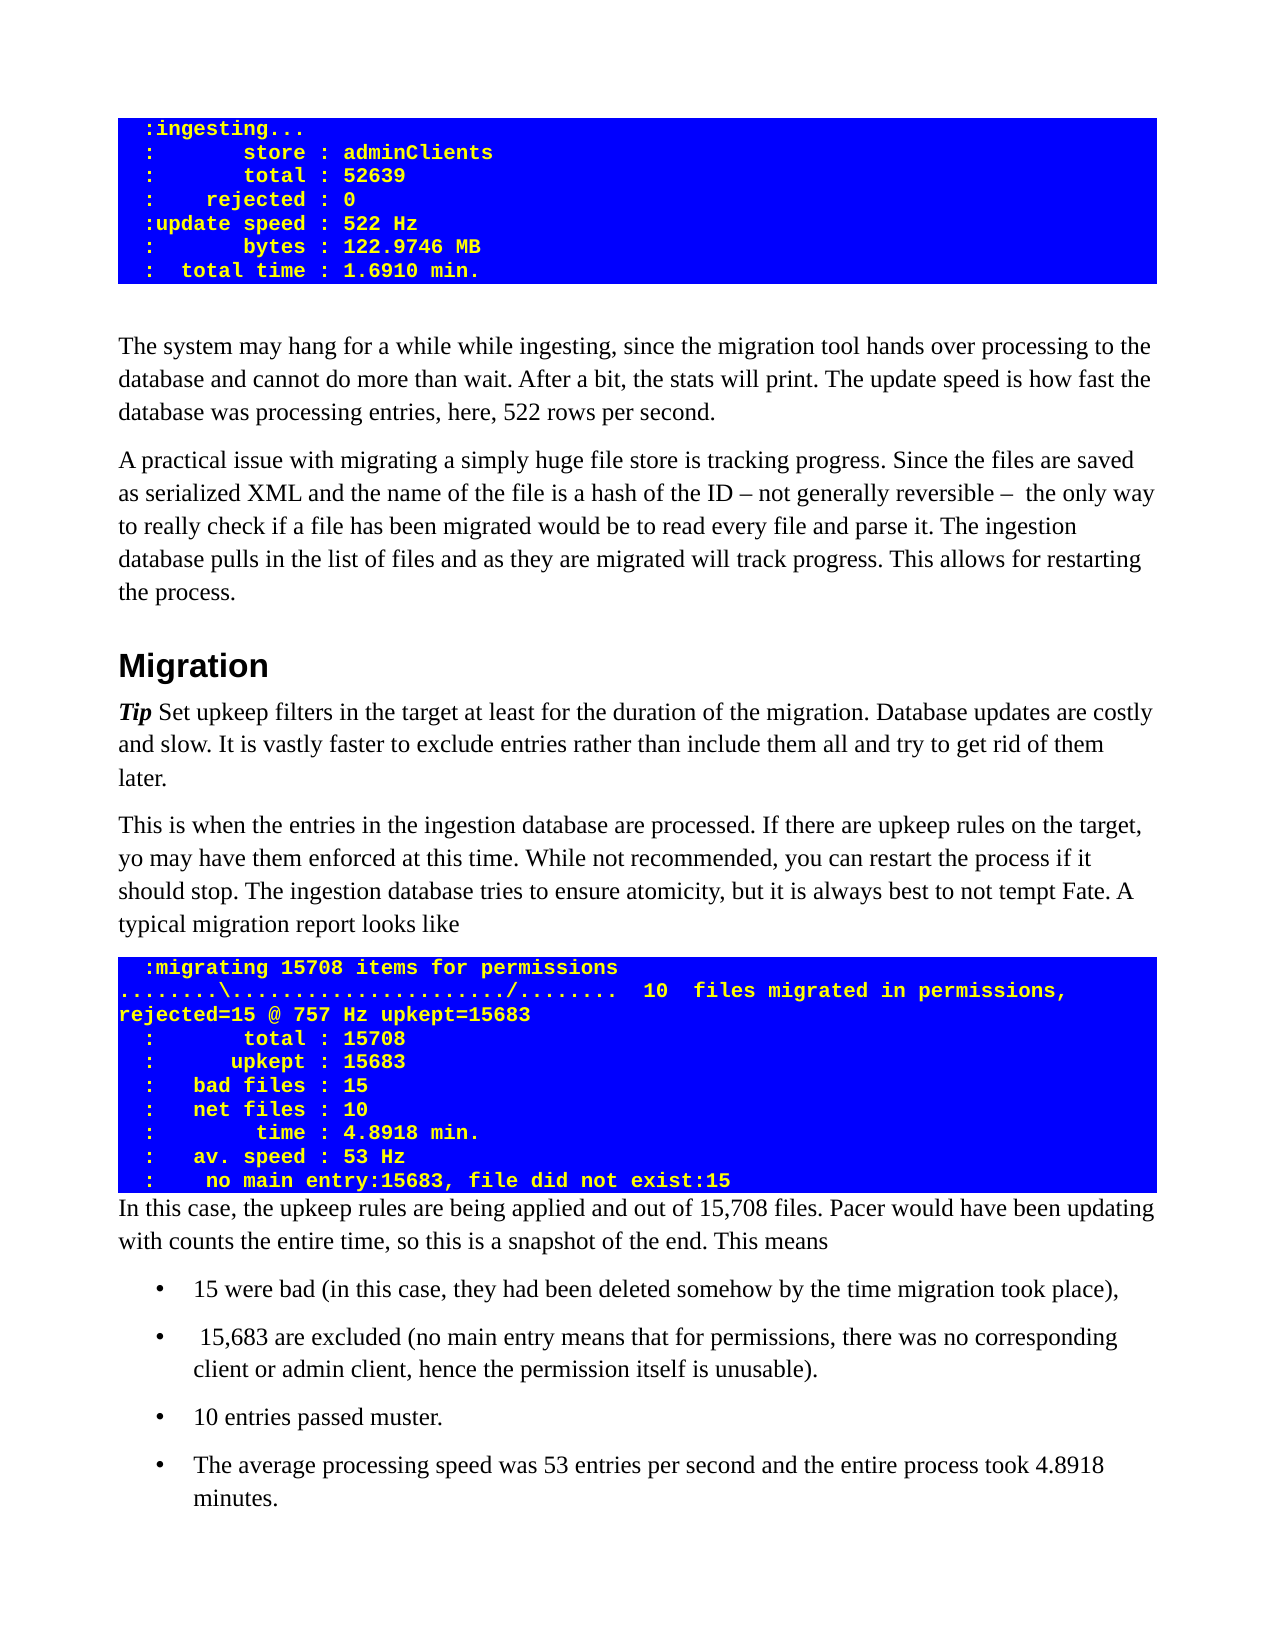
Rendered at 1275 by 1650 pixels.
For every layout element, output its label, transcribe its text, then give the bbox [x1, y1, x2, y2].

text : total : 52639 [118, 165, 1157, 189]
text This is when the entries in the ingestion database are processed. If there are upkeep rules on the target, yo may have them enforced at this time. While not recommended, you can restart the process if it should stop. The ingestion database tries to ensure atomicity, but it is always best to not tempt Fate. A typical migration report looks like [118, 810, 1157, 938]
text : no main entry:15683, file did not exist:15 [118, 1170, 1157, 1193]
text Tip Set upkeep filters in the target at least for the duration of the migration. Database updates are costly and slow. It is vastly faster to exclude entries rather than include them all and try to get rid of them later. [118, 697, 1157, 791]
list 15,683 are excluded (no main entry means that for permissions, there was no corresponding client or admin client, hence the permission itself is unusable). [156, 1322, 1157, 1383]
text : store : adminClients [118, 142, 1157, 165]
list 10 entries passed muster. [156, 1402, 1157, 1431]
text In this case, the upkeep rules are being applied and out of 15,708 files. Pacer would have been updating with counts the entire time, so this is a snapshot of the end. This means [118, 1193, 1157, 1255]
text : net files : 10 [118, 1099, 1157, 1122]
text : rejected : 0 [118, 189, 1157, 213]
text :ingesting... [118, 118, 1157, 142]
text : total time : 1.6910 min. [118, 260, 1157, 284]
text The system may hang for a while while ingesting, since the migration tool hands over processing to the database and cannot do more than wait. After a bit, the stats will print. The update speed is how fast the database was processing entries, here, 522 rows per second. [118, 331, 1157, 426]
text : time : 4.8918 min. [118, 1122, 1157, 1146]
text : total : 15708 [118, 1028, 1157, 1051]
list 15 were bad (in this case, they had been deleted somehow by the time migration took place), [156, 1274, 1157, 1303]
text :migrating 15708 items for permissions [118, 957, 1157, 981]
text : av. speed : 53 Hz [118, 1146, 1157, 1170]
text ........\....................../........ 10 files migrated in permissions, rejected=15 @ 757 Hz upkept=15683 [118, 981, 1157, 1028]
list The average processing speed was 53 entries per second and the entire process took 4.8918 minutes. [156, 1450, 1157, 1512]
text : bytes : 122.9746 MB [118, 236, 1157, 260]
subtitle Migration [118, 645, 1157, 684]
text : upkept : 15683 [118, 1051, 1157, 1075]
text :update speed : 522 Hz [118, 213, 1157, 236]
text A practical issue with migrating a simply huge file store is tracking progress. Since the files are saved as serialized XML and the name of the file is a hash of the ID – not generally reversible – the only way to really check if a file has been migrated would be to read every file and parse it. The ingestion database pulls in the list of files and as they are migrated will track progress. This allows for restarting the process. [118, 445, 1157, 606]
text : bad files : 15 [118, 1075, 1157, 1099]
